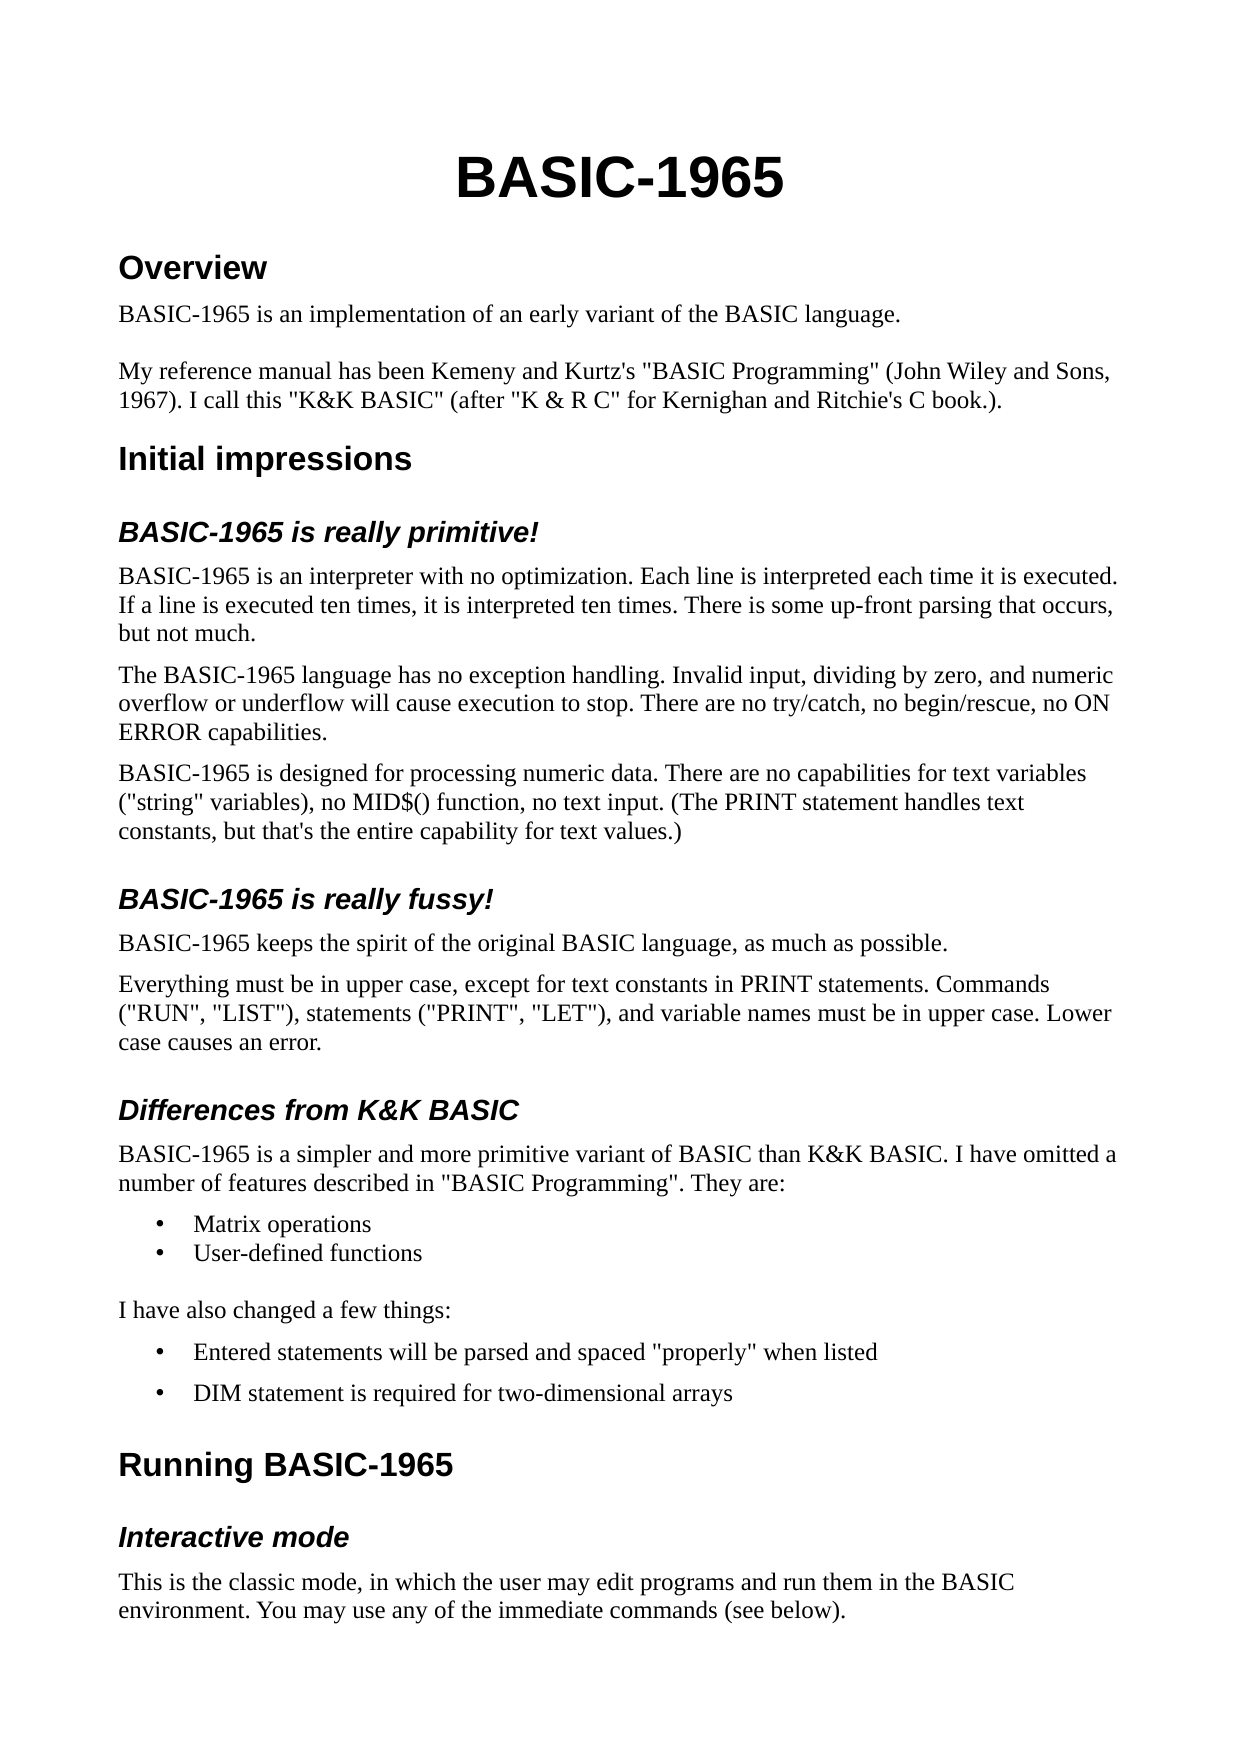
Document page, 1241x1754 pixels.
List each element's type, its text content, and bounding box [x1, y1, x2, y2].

subtitle Overview [118, 248, 1122, 286]
text BASIC-1965 is designed for processing numeric data. There are no capabilities for text variables ("string" variables), no MID$() function, no text input. (The PRINT statement handles text constants, but that's the entire capability for text values.) [118, 758, 1122, 845]
list DIM statement is required for two-dimensional arrays [156, 1378, 1122, 1407]
subtitle Differences from K&K BASIC [118, 1093, 1122, 1127]
list User-defined functions [156, 1238, 1122, 1267]
list Matrix operations [156, 1209, 1122, 1238]
subtitle Interactive mode [118, 1521, 1122, 1554]
text The BASIC-1965 language has no exception handling. Invalid input, dividing by zero, and numeric overflow or underflow will cause execution to stop. There are no try/catch, no begin/rescue, no ON ERROR capabilities. [118, 660, 1122, 746]
text BASIC-1965 keeps the spirit of the original BASIC language, as much as possible. [118, 928, 1122, 957]
subtitle BASIC-1965 is really fussy! [118, 882, 1122, 916]
text I have also changed a few things: [118, 1296, 1122, 1324]
subtitle BASIC-1965 is really primitive! [118, 515, 1122, 548]
text BASIC-1965 is a simpler and more primitive variant of BASIC than K&K BASIC. I have omitted a number of features described in "BASIC Programming". They are: [118, 1139, 1122, 1197]
subtitle Initial impressions [118, 439, 1122, 477]
subtitle Running BASIC-1965 [118, 1444, 1122, 1483]
text My reference manual has been Kemeny and Kurtz's "BASIC Programming" (John Wiley and Sons, 1967). I call this "K&K BASIC" (after "K & R C" for Kernighan and Ritchie's C book.). [118, 356, 1122, 414]
text This is the classic mode, in which the user may edit programs and run them in the BASIC environment. You may use any of the immediate commands (see below). [118, 1567, 1122, 1624]
list Entered statements will be parsed and spaced "properly" when listed [156, 1337, 1122, 1366]
text Everything must be in upper case, except for text constants in PRINT statements. Commands ("RUN", "LIST"), statements ("PRINT", "LET"), and variable names must be in upper case. Lower case causes an error. [118, 969, 1122, 1056]
text BASIC-1965 is an interpreter with no optimization. Each line is interpreted each time it is executed. If a line is executed ten times, it is interpreted ten times. There is some up-front parsing that occurs, but not much. [118, 561, 1122, 647]
text BASIC-1965 is an implementation of an early variant of the BASIC language. [118, 299, 1122, 328]
title BASIC-1965 [118, 143, 1122, 210]
